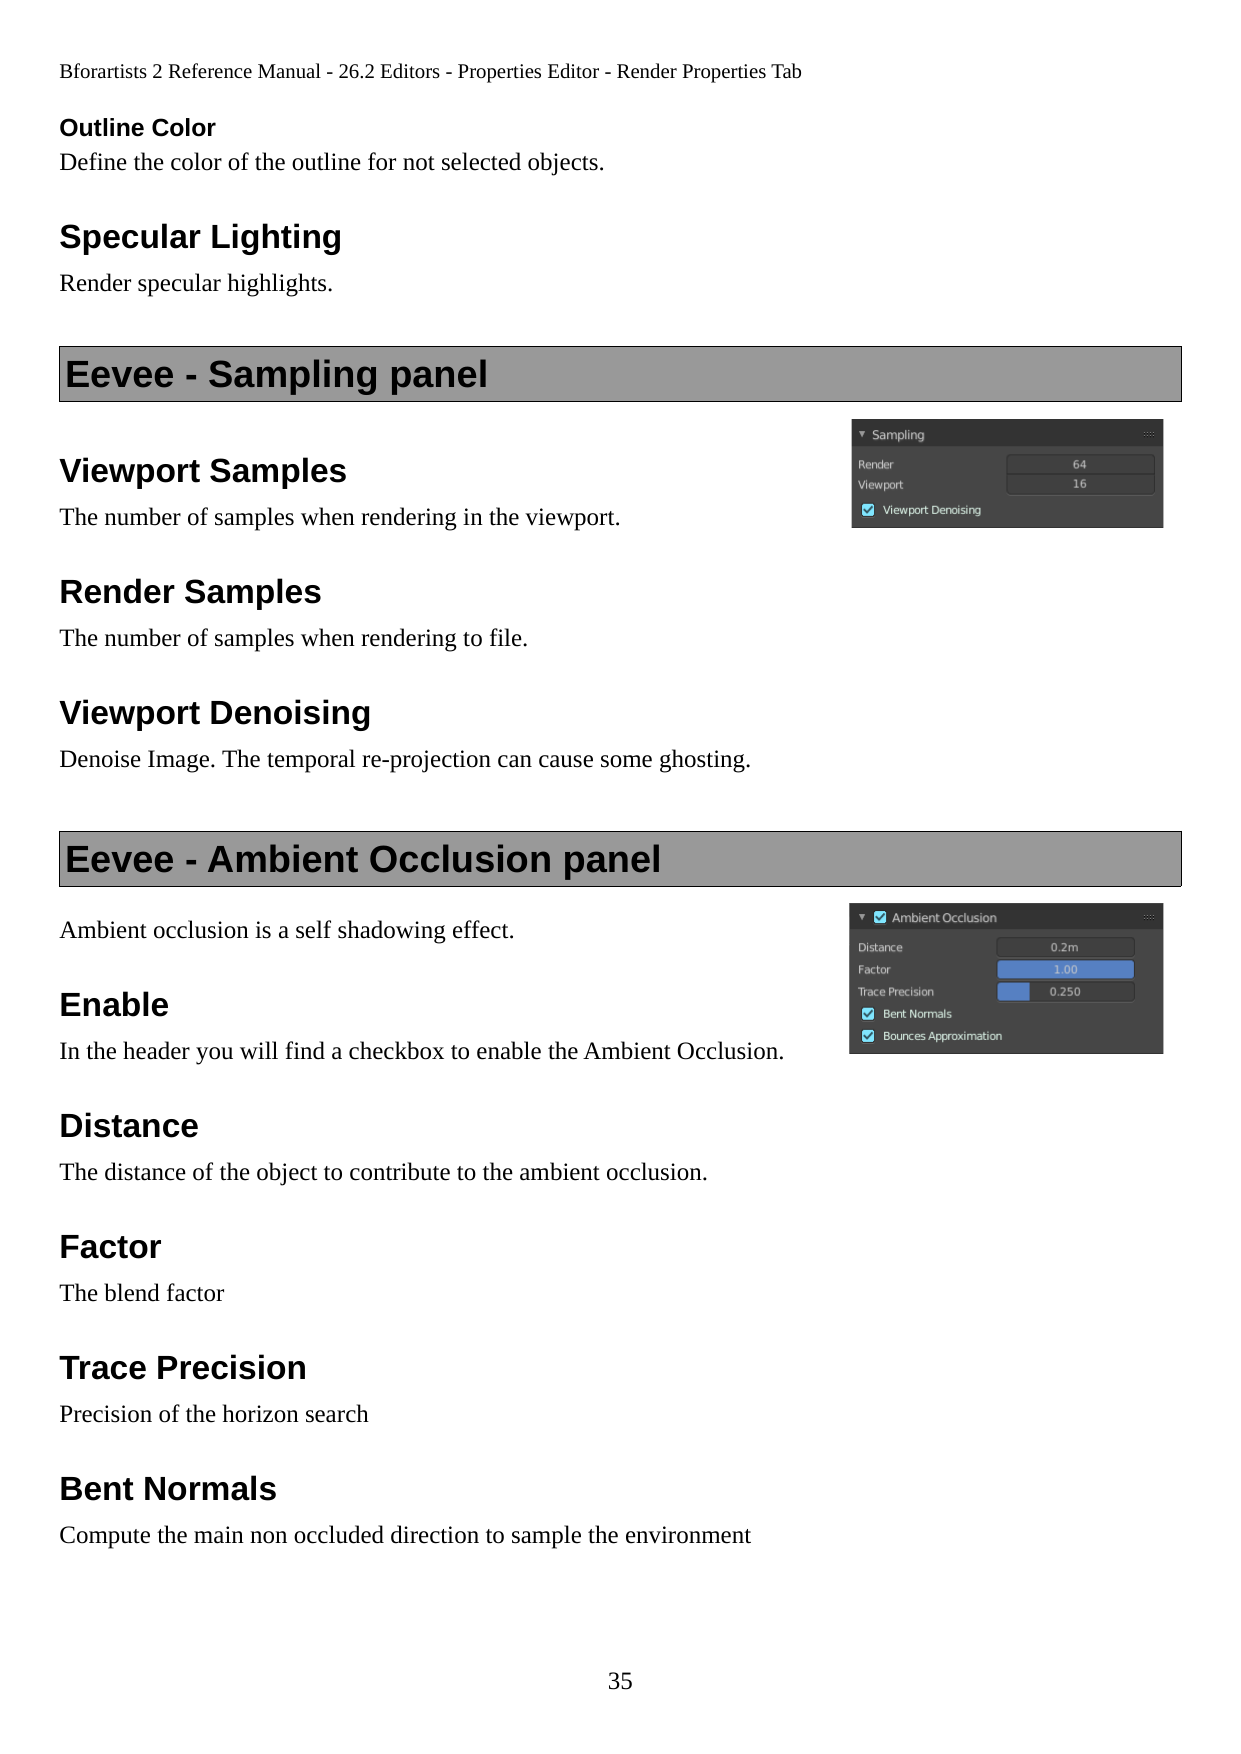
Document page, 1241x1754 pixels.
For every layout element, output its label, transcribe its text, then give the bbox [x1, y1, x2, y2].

subtitle Enable [59, 984, 849, 1023]
subtitle [1164, 984, 1181, 1023]
text Compute the main non occluded direction to sample the environment [59, 1520, 1181, 1549]
subtitle Viewport Samples [59, 451, 851, 490]
subtitle [1164, 451, 1181, 490]
text The blend factor [59, 1278, 1181, 1307]
text Define the color of the outline for not selected objects. [59, 147, 1181, 176]
text Ambient occlusion is a self shadowing effect. [59, 915, 849, 943]
table_header Eevee - Sampling panel [60, 347, 1181, 401]
subtitle Render Samples [59, 572, 1181, 611]
text Denoise Image. The temporal re-projection can cause some ghosting. [59, 744, 1181, 773]
text The number of samples when rendering to file. [59, 623, 1181, 652]
text Render specular highlights. [59, 268, 1181, 297]
subtitle Distance [59, 1106, 1181, 1144]
picture [849, 903, 1164, 1054]
table_header Eevee - Ambient Occlusion panel [60, 832, 1181, 886]
text The distance of the object to contribute to the ambient occlusion. [59, 1157, 1181, 1186]
text In the header you will find a checkbox to enable the Ambient Occlusion. [59, 1036, 1181, 1064]
subtitle Trace Precision [59, 1348, 1181, 1386]
picture [851, 419, 1164, 528]
subtitle Viewport Denoising [59, 693, 1181, 732]
subtitle Bent Normals [59, 1469, 1181, 1507]
text Precision of the horizon search [59, 1399, 1181, 1428]
subtitle Factor [59, 1227, 1181, 1265]
subtitle Outline Color [59, 113, 1181, 141]
text The number of samples when rendering in the viewport. [59, 502, 1181, 531]
subtitle Specular Lighting [59, 217, 1181, 256]
